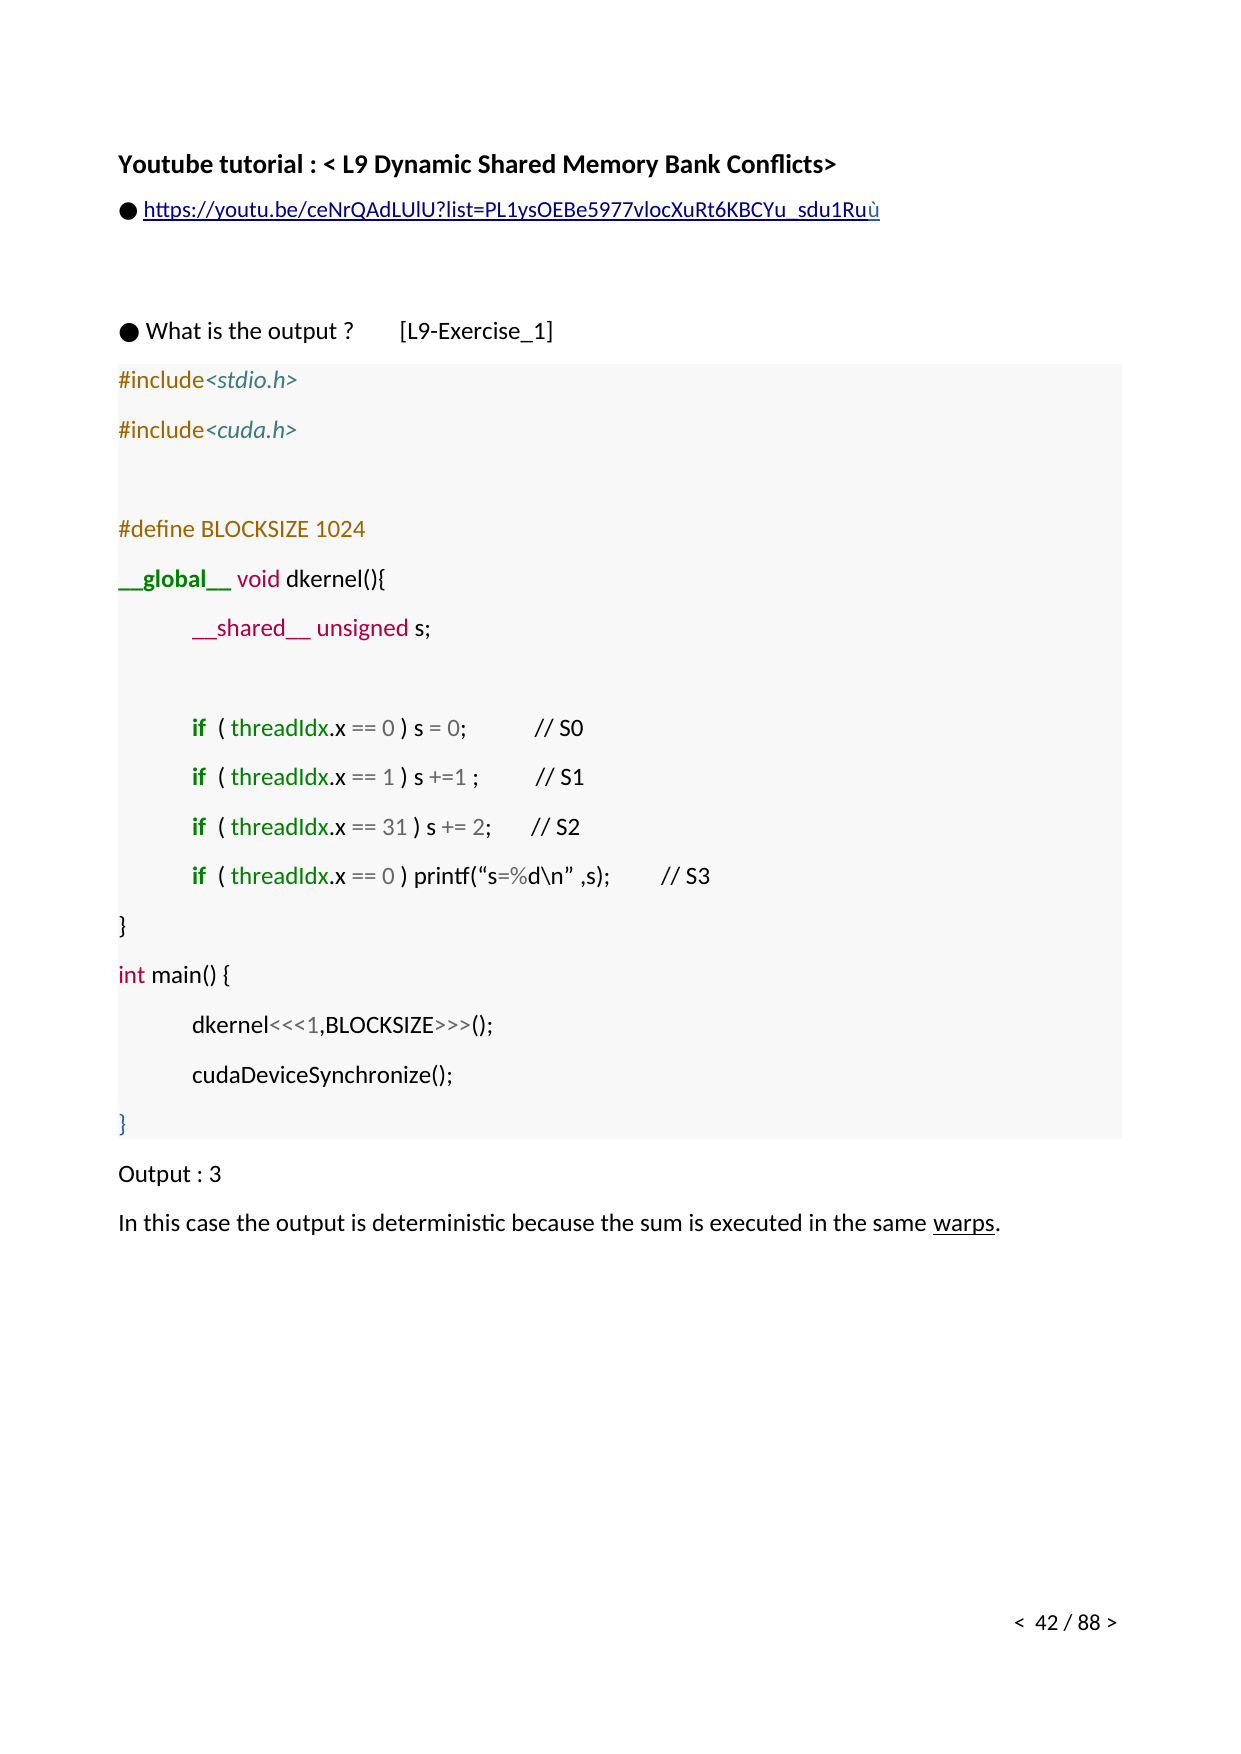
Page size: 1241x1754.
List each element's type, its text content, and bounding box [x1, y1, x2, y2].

text int main() { [118, 959, 1122, 990]
text Output : 3 [118, 1158, 1122, 1188]
text if ( threadIdx.x == 0 ) printf(“s=%d\n” ,s); // S3 [118, 860, 1122, 891]
text ● https://youtu.be/ceNrQAdLUlU?list=PL1ysOEBe5977vlocXuRt6KBCYu_sdu1Ruù [118, 195, 1122, 223]
text __global__ void dkernel(){ [118, 563, 1122, 593]
text } [118, 1108, 1122, 1139]
subtitle Youtube tutorial : < L9 Dynamic Shared Memory Bank Conflicts> [118, 148, 1122, 181]
text cudaDeviceSynchronize(); [118, 1059, 1122, 1089]
text } [118, 910, 1122, 941]
text if ( threadIdx.x == 1 ) s +=1 ; // S1 [118, 761, 1122, 792]
text #include<cuda.h> [118, 414, 1122, 445]
text if ( threadIdx.x == 31 ) s += 2; // S2 [118, 811, 1122, 841]
text #define BLOCKSIZE 1024 [118, 513, 1122, 544]
text __shared__ unsigned s; [118, 612, 1122, 643]
text if ( threadIdx.x == 0 ) s = 0; // S0 [118, 712, 1122, 742]
text #include<stdio.h> [118, 364, 1122, 395]
text In this case the output is deterministic because the sum is executed in the same warps. [118, 1207, 1122, 1238]
text dkernel<<<1,BLOCKSIZE>>>(); [118, 1009, 1122, 1040]
text ● What is the output ? [L9-Exercise_1] [118, 315, 1122, 346]
